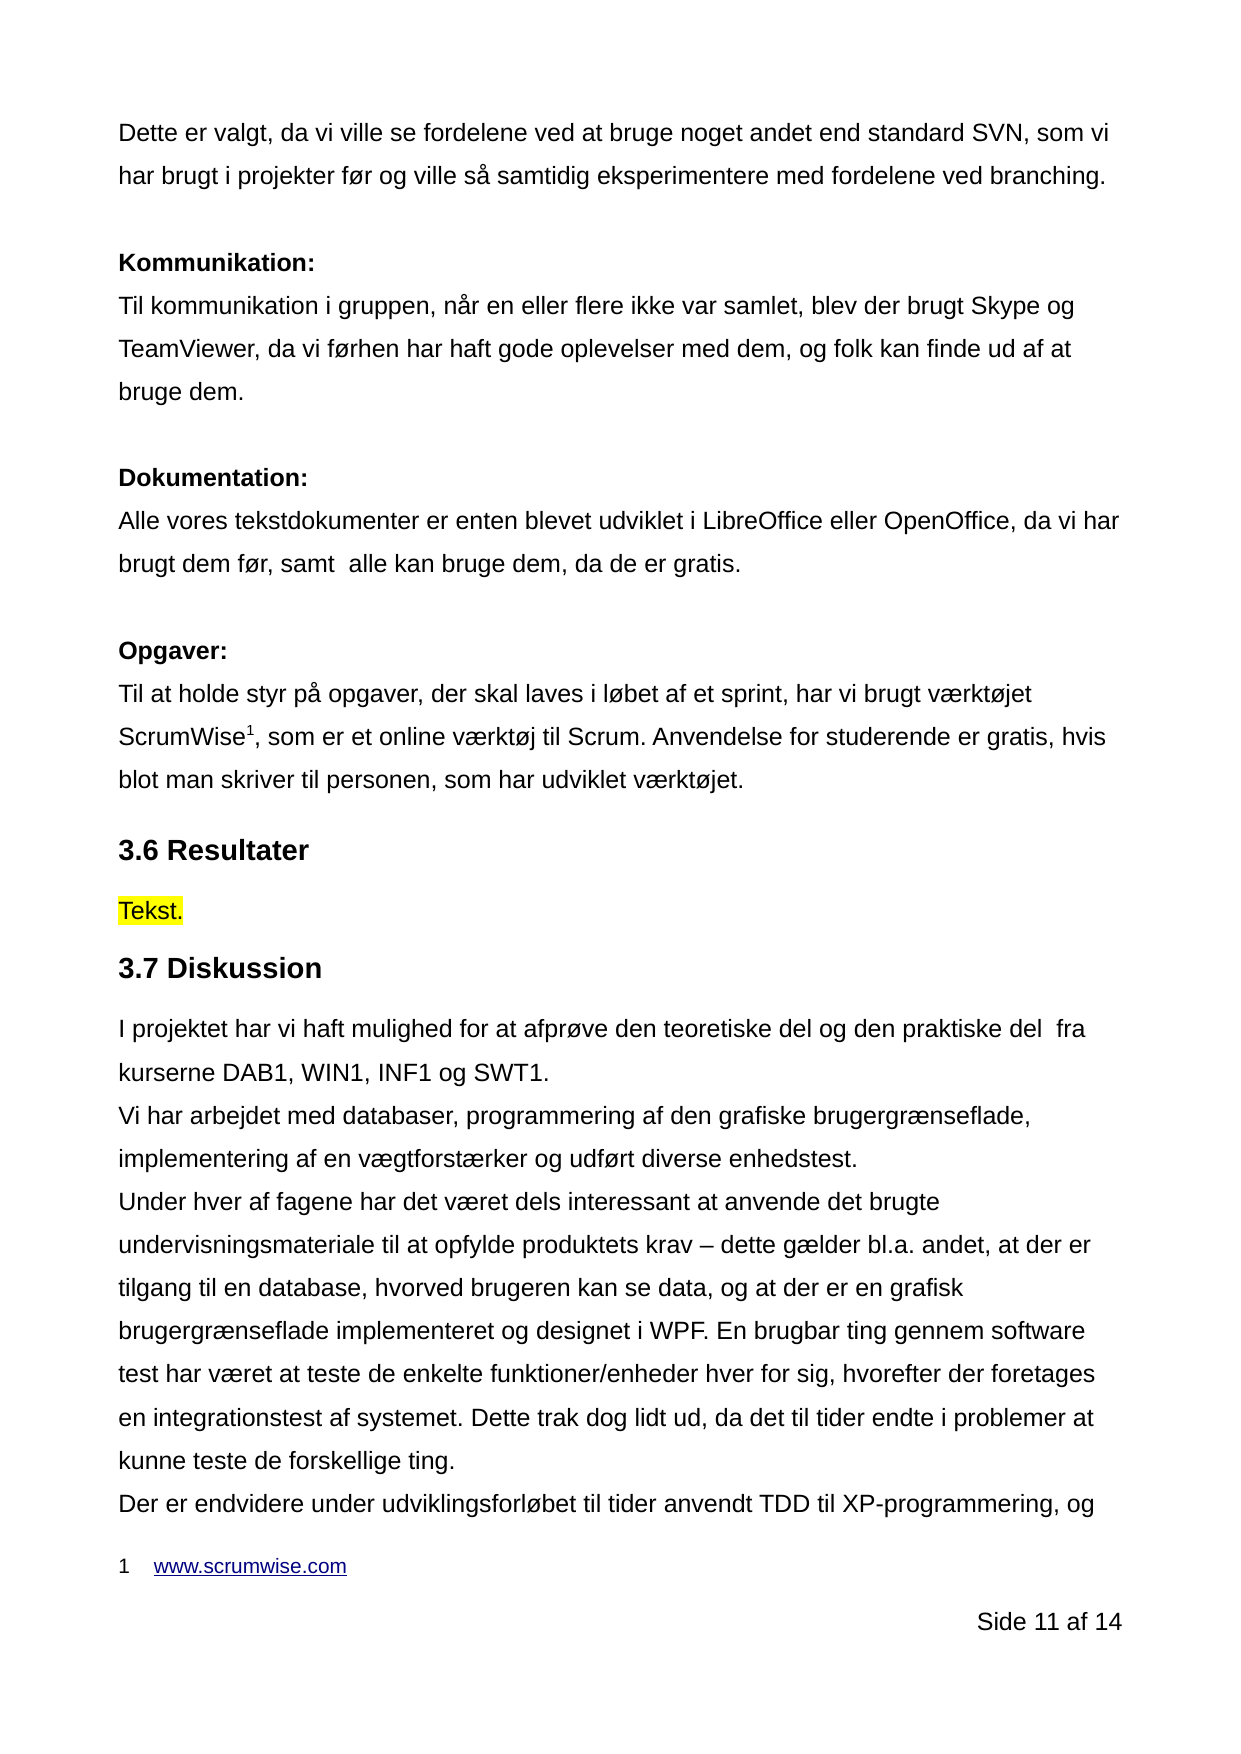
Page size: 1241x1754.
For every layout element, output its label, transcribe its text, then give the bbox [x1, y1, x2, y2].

text Under hver af fagene har det været dels interessant at anvende det brugte undervisningsmateriale til at opfylde produktets krav – dette gælder bl.a. andet, at der er tilgang til en database, hvorved brugeren kan se data, og at der er en grafisk brugergrænseflade implementeret og designet i WPF. En brugbar ting gennem software test har været at teste de enkelte funktioner/enheder hver for sig, hvorefter der foretages en integrationstest af systemet. Dette trak dog lidt ud, da det til tider endte i problemer at kunne teste de forskellige ting. [118, 1187, 1122, 1474]
text Tekst. [118, 896, 1122, 925]
text Vi har arbejdet med databaser, programmering af den grafiske brugergrænseflade, implementering af en vægtforstærker og udført diverse enhedstest. [118, 1101, 1122, 1172]
text Der er endvidere under udviklingsforløbet til tider anvendt TDD til XP-programmering, og [118, 1489, 1122, 1517]
text Dokumentation: [118, 463, 1122, 492]
text Opgaver: [118, 636, 1122, 664]
text Dette er valgt, da vi ville se fordelene ved at bruge noget andet end standard SVN, som vi har brugt i projekter før og ville så samtidig eksperimentere med fordelene ved branching. [118, 118, 1122, 190]
text 3.7 Diskussion [118, 952, 1122, 985]
text Alle vores tekstdokumenter er enten blevet udviklet i LibreOffice eller OpenOffice, da vi har brugt dem før, samt alle kan bruge dem, da de er gratis. [118, 506, 1122, 578]
text Kommunikation: [118, 247, 1122, 276]
subtitle 3.6 Resultater [118, 833, 1122, 867]
text Til kommunikation i gruppen, når en eller flere ikke var samlet, blev der brugt Skype og TeamViewer, da vi førhen har haft gode oplevelser med dem, og folk kan finde ud af at bruge dem. [118, 291, 1122, 406]
text I projektet har vi haft mulighed for at afprøve den teoretiske del og den praktiske del fra kurserne DAB1, WIN1, INF1 og SWT1. [118, 1014, 1122, 1086]
text Til at holde styr på opgaver, der skal laves i løbet af et sprint, har vi brugt værktøjet ScrumWise, som er et online værktøj til Scrum. Anvendelse for studerende er gratis, hvis blot man skriver til personen, som har udviklet værktøjet. [118, 679, 1122, 794]
text www.scrumwise.com [118, 1554, 1122, 1578]
